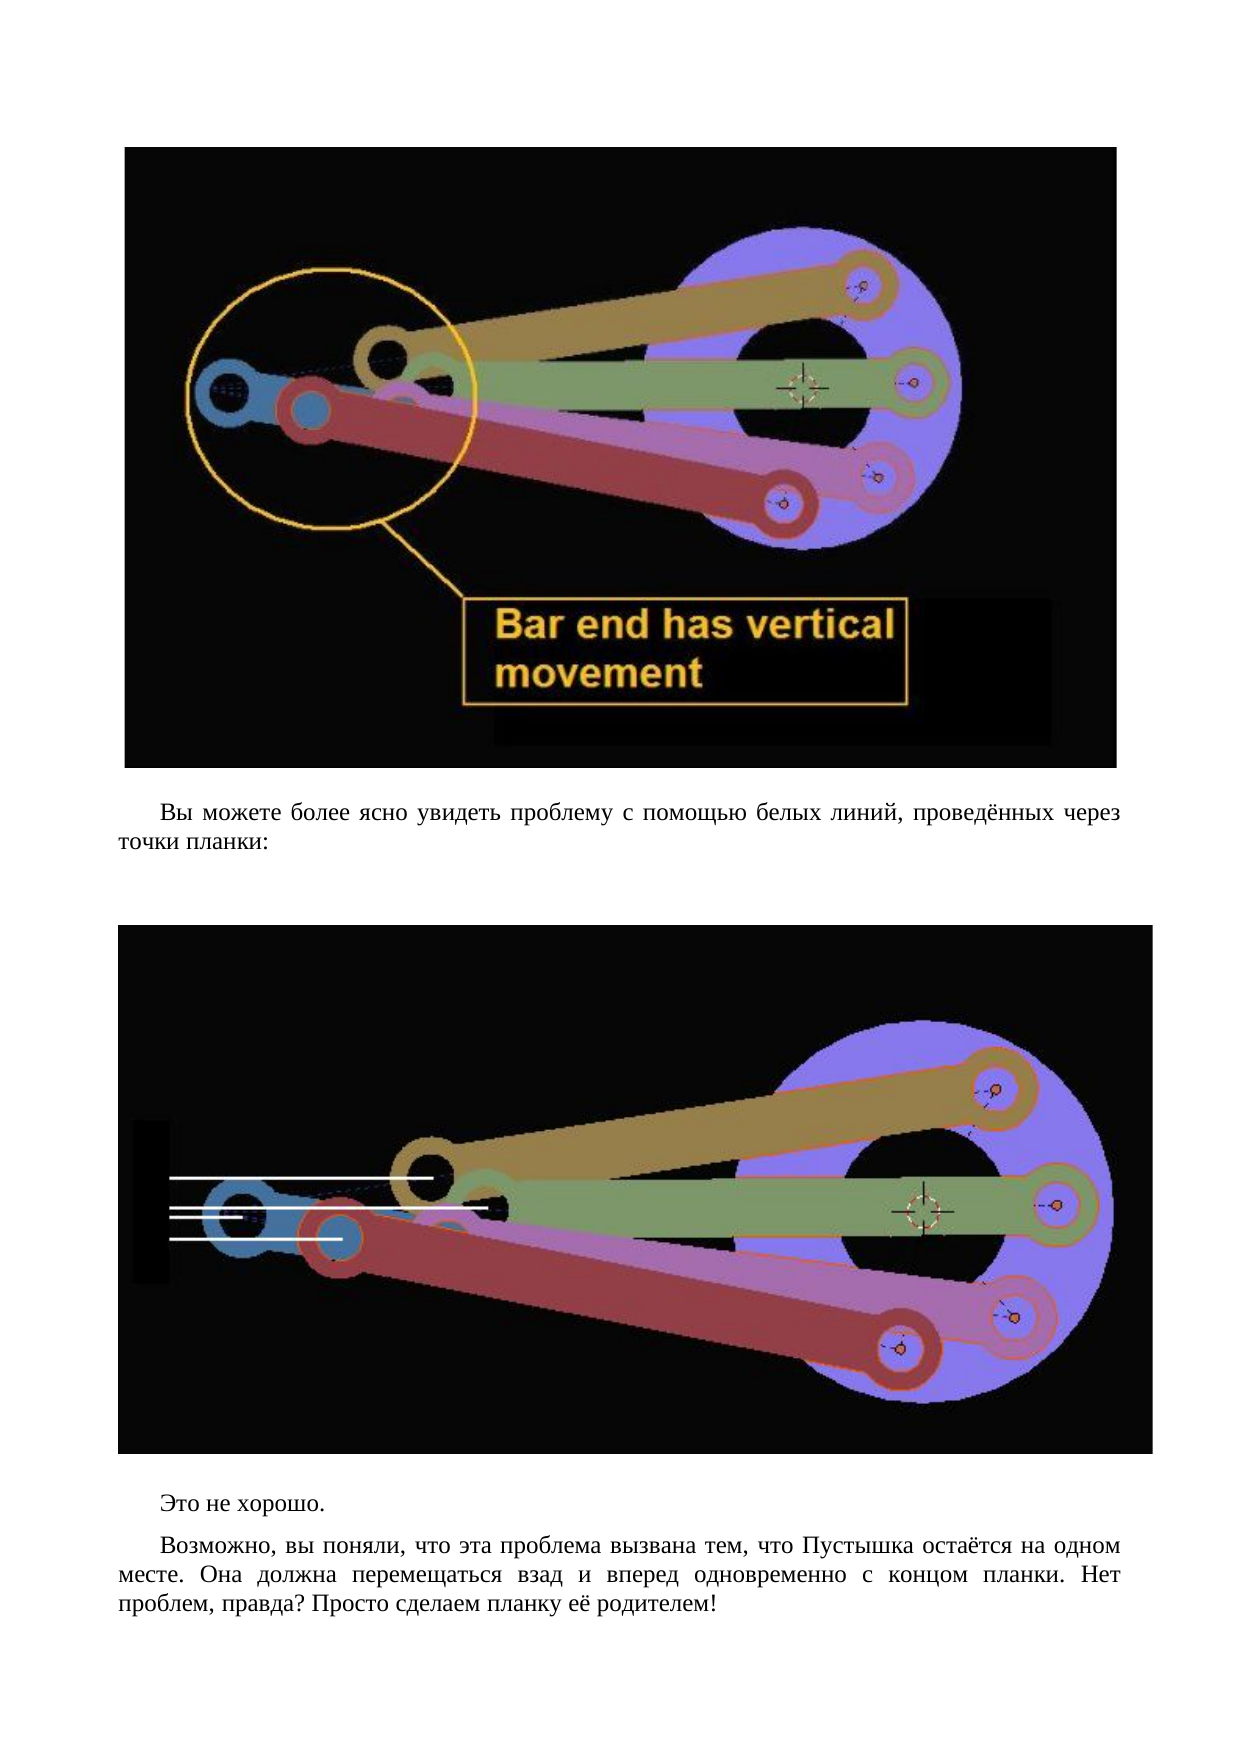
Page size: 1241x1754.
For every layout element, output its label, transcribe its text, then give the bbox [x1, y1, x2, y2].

picture [118, 925, 1153, 1454]
picture [124, 147, 1117, 768]
text Это не хорошо. [118, 1488, 1122, 1517]
text Возможно, вы поняли, что эта проблема вызвана тем, что Пустышка остаётся на одном месте. Она должна перемещаться взад и вперед одновременно с концом планки. Нет проблем, правда? Просто сделаем планку её родителем! [118, 1529, 1122, 1617]
text Вы можете более ясно увидеть проблему с помощью белых линий, проведённых через точки планки: [118, 797, 1122, 855]
